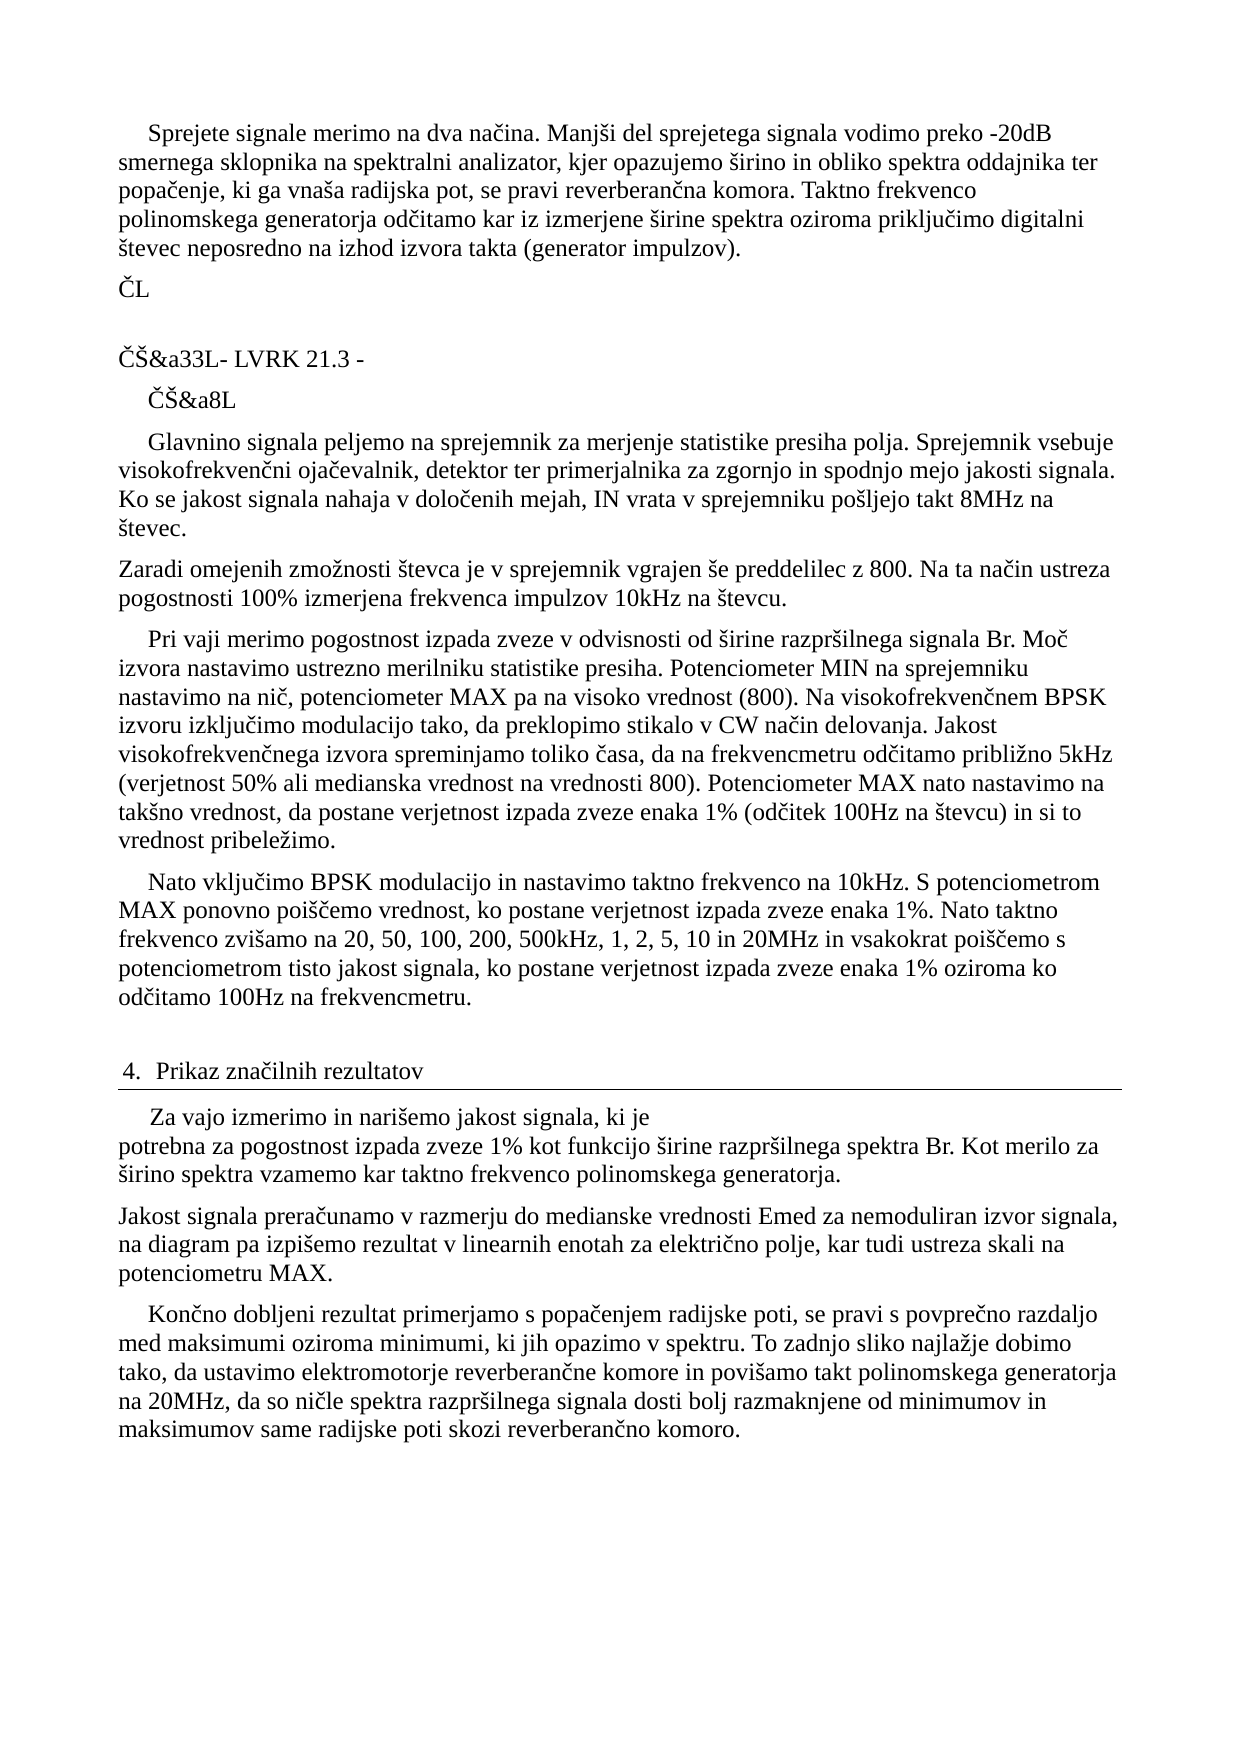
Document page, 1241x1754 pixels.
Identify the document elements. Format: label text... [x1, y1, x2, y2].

text Za vajo izmerimo in narišemo jakost signala, ki je [118, 1102, 1122, 1131]
text ČL [118, 274, 1122, 303]
text Pri vaji merimo pogostnost izpada zveze v odvisnosti od širine razpršilnega signala Br. Moč izvora nastavimo ustrezno merilniku statistike presiha. Potenciometer MIN na sprejemniku nastavimo na nič, potenciometer MAX pa na visoko vrednost (800). Na visokofrekvenčnem BPSK izvoru izključimo modulacijo tako, da preklopimo stikalo v CW način delovanja. Jakost visokofrekvenčnega izvora spreminjamo toliko časa, da na frekvencmetru odčitamo približno 5kHz (verjetnost 50% ali medianska vrednost na vrednosti 800). Potenciometer MAX nato nastavimo na takšno vrednost, da postane verjetnost izpada zveze enaka 1% (odčitek 100Hz na števcu) in si to vrednost pribeležimo. [118, 624, 1122, 854]
text ČŠ&a33L- LVRK 21.3 - [118, 344, 1122, 373]
text Glavnino signala peljemo na sprejemnik za merjenje statistike presiha polja. Sprejemnik vsebuje visokofrekvenčni ojačevalnik, detektor ter primerjalnika za zgornjo in spodnjo mejo jakosti signala. Ko se jakost signala nahaja v določenih mejah, IN vrata v sprejemniku pošljejo takt 8MHz na števec. [118, 427, 1122, 542]
text Sprejete signale merimo na dva načina. Manjši del sprejetega signala vodimo preko -20dB smernega sklopnika na spektralni analizator, kjer opazujemo širino in obliko spektra oddajnika ter popačenje, ki ga vnaša radijska pot, se pravi reverberančna komora. Taktno frekvenco polinomskega generatorja odčitamo kar iz izmerjene širine spektra oziroma priključimo digitalni števec neposredno na izhod izvora takta (generator impulzov). [118, 118, 1122, 262]
text Končno dobljeni rezultat primerjamo s popačenjem radijske poti, se pravi s povprečno razdaljo med maksimumi oziroma minimumi, ki jih opazimo v spektru. To zadnjo sliko najlažje dobimo tako, da ustavimo elektromotorje reverberančne komore in povišamo takt polinomskega generatorja na 20MHz, da so ničle spektra razpršilnega signala dosti bolj razmaknjene od minimumov in maksimumov same radijske poti skozi reverberančno komoro. [118, 1299, 1122, 1443]
text Zaradi omejenih zmožnosti števca je v sprejemnik vgrajen še preddelilec z 800. Na ta način ustreza pogostnosti 100% izmerjena frekvenca impulzov 10kHz na števcu. [118, 554, 1122, 612]
text 4. Prikaz značilnih rezultatov [118, 1052, 1122, 1089]
text potrebna za pogostnost izpada zveze 1% kot funkcijo širine razpršilnega spektra Br. Kot merilo za širino spektra vzamemo kar taktno frekvenco polinomskega generatorja. [118, 1131, 1122, 1188]
text Jakost signala preračunamo v razmerju do medianske vrednosti Emed za nemoduliran izvor signala, na diagram pa izpišemo rezultat v linearnih enotah za električno polje, kar tudi ustreza skali na potenciometru MAX. [118, 1201, 1122, 1287]
text Nato vključimo BPSK modulacijo in nastavimo taktno frekvenco na 10kHz. S potenciometrom MAX ponovno poiščemo vrednost, ko postane verjetnost izpada zveze enaka 1%. Nato taktno frekvenco zvišamo na 20, 50, 100, 200, 500kHz, 1, 2, 5, 10 in 20MHz in vsakokrat poiščemo s potenciometrom tisto jakost signala, ko postane verjetnost izpada zveze enaka 1% oziroma ko odčitamo 100Hz na frekvencmetru. [118, 867, 1122, 1011]
text ČŠ&a8L [148, 386, 1122, 414]
